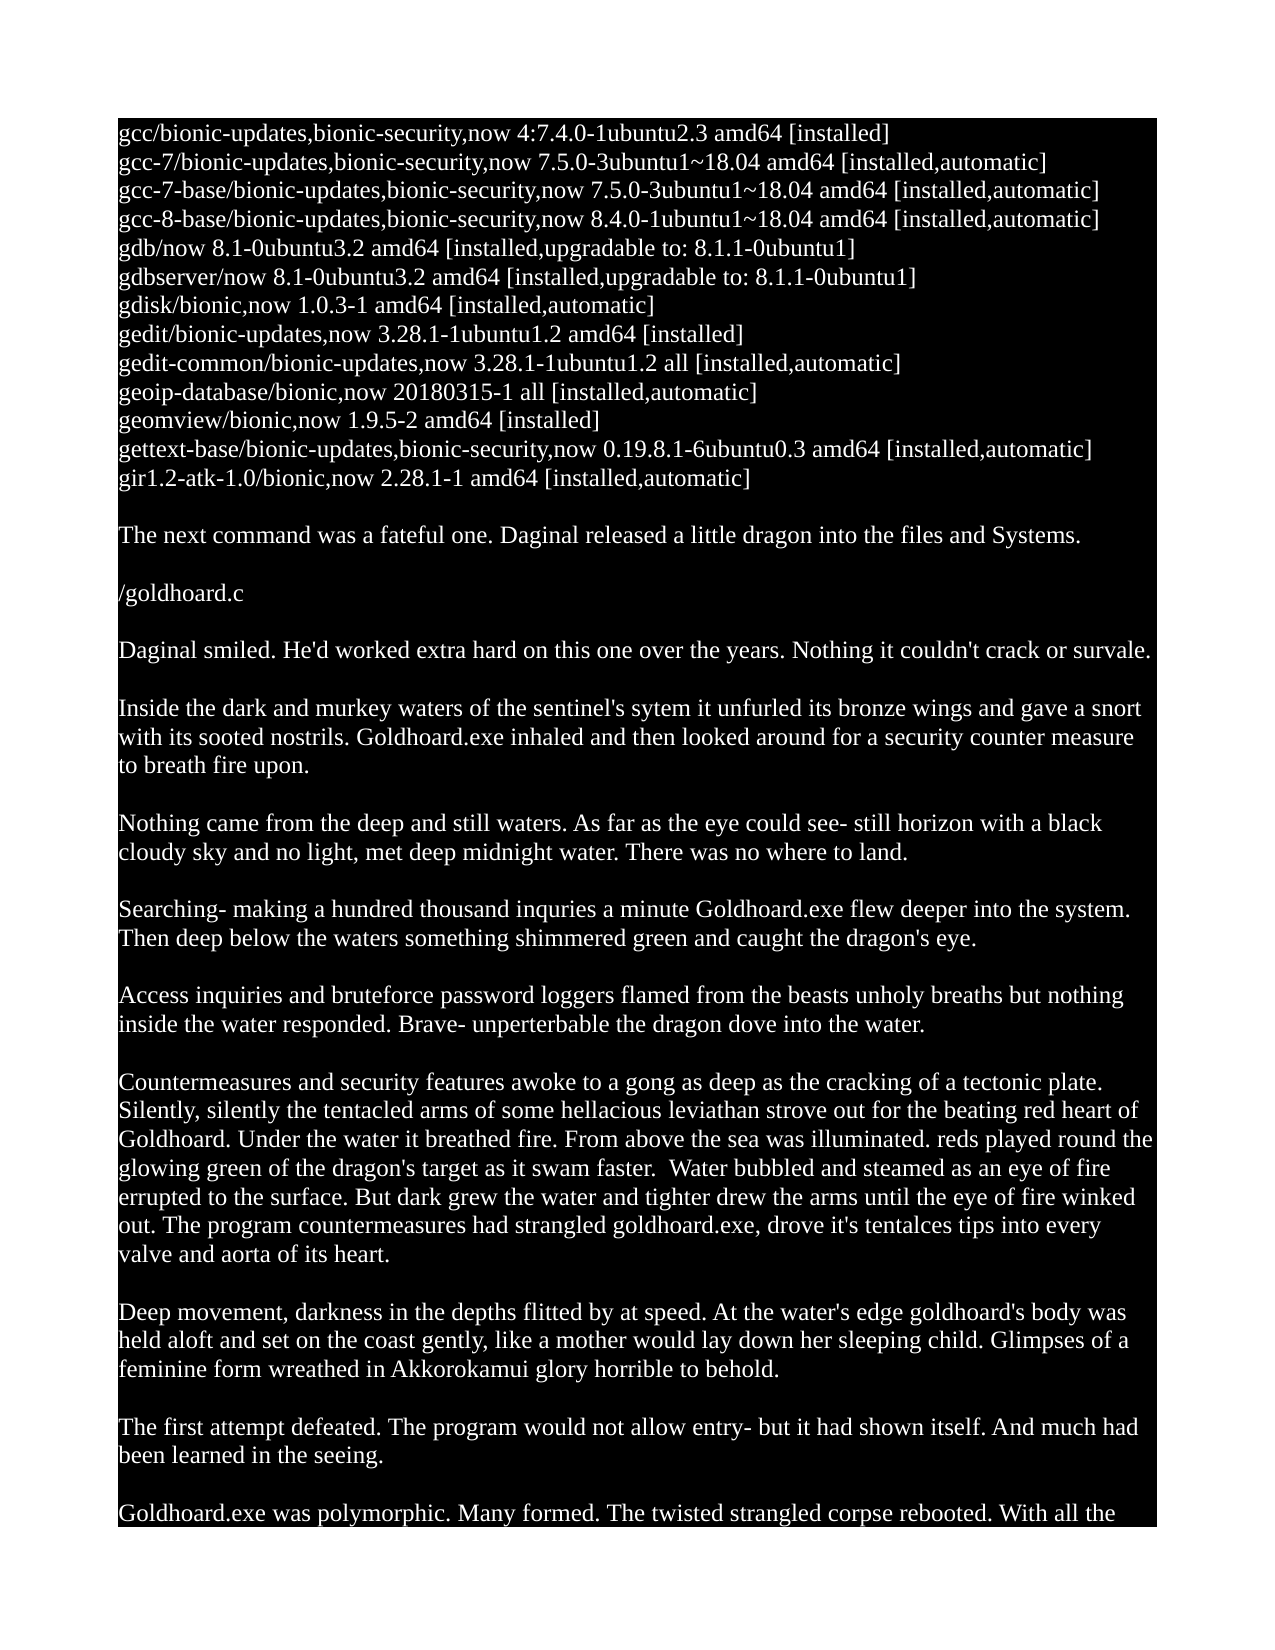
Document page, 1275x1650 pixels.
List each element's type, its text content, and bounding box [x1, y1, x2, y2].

text Inside the dark and murkey waters of the sentinel's sytem it unfurled its bronze wings and gave a snort with its sooted nostrils. Goldhoard.exe inhaled and then looked around for a security counter measure to breath fire upon. Nothing came from the deep and still waters. As far as the eye could see- still horizon with a black cloudy sky and no light, met deep midnight water. There was no where to land. [118, 693, 1157, 866]
text gdbserver/now 8.1-0ubuntu3.2 amd64 [installed,upgradable to: 8.1.1-0ubuntu1] [118, 262, 1157, 291]
text gettext-base/bionic-updates,bionic-security,now 0.19.8.1-6ubuntu0.3 amd64 [installed,automatic] [118, 434, 1157, 463]
text gedit/bionic-updates,now 3.28.1-1ubuntu1.2 amd64 [installed] [118, 319, 1157, 348]
text gcc-7/bionic-updates,bionic-security,now 7.5.0-3ubuntu1~18.04 amd64 [installed,automatic] [118, 147, 1157, 176]
text Searching- making a hundred thousand inquries a minute Goldhoard.exe flew deeper into the system. Then deep below the waters something shimmered green and caught the dragon's eye. [118, 894, 1157, 952]
text gdisk/bionic,now 1.0.3-1 amd64 [installed,automatic] [118, 291, 1157, 319]
text geomview/bionic,now 1.9.5-2 amd64 [installed] [118, 406, 1157, 434]
text gcc-7-base/bionic-updates,bionic-security,now 7.5.0-3ubuntu1~18.04 amd64 [installed,automatic] [118, 176, 1157, 204]
text Access inquiries and bruteforce password loggers flamed from the beasts unholy breaths but nothing inside the water responded. Brave- unperterbable the dragon dove into the water. Countermeasures and security features awoke to a gong as deep as the cracking of a tectonic plate. Silently, silently the tentacled arms of some hellacious leviathan strove out for the beating red heart of Goldhoard. Under the water it breathed fire. From above the sea was illuminated. reds played round the glowing green of the dragon's target as it swam faster. Water bubbled and steamed as an eye of fire errupted to the surface. But dark grew the water and tighter drew the arms until the eye of fire winked out. The program countermeasures had strangled goldhoard.exe, drove it's tentalces tips into every valve and aorta of its heart. Deep movement, darkness in the depths flitted by at speed. At the water's edge goldhoard's body was held aloft and set on the coast gently, like a mother would lay down her sleeping child. Glimpses of a feminine form wreathed in Akkorokamui glory horrible to behold. The first attempt defeated. The program would not allow entry- but it had shown itself. And much had been learned in the seeing. [118, 981, 1157, 1469]
text Goldhoard.exe was polymorphic. Many formed. The twisted strangled corpse rebooted. With all the [118, 1498, 1157, 1527]
text geoip-database/bionic,now 20180315-1 all [installed,automatic] [118, 377, 1157, 406]
text gdb/now 8.1-0ubuntu3.2 amd64 [installed,upgradable to: 8.1.1-0ubuntu1] [118, 233, 1157, 262]
text gir1.2-atk-1.0/bionic,now 2.28.1-1 amd64 [installed,automatic] The next command was a fateful one. Daginal released a little dragon into the files and Systems. [118, 463, 1157, 578]
text gcc-8-base/bionic-updates,bionic-security,now 8.4.0-1ubuntu1~18.04 amd64 [installed,automatic] [118, 204, 1157, 233]
text gedit-common/bionic-updates,now 3.28.1-1ubuntu1.2 all [installed,automatic] [118, 348, 1157, 377]
text /goldhoard.c Daginal smiled. He'd worked extra hard on this one over the years. Nothing it couldn't crack or survale. [118, 578, 1157, 693]
text gcc/bionic-updates,bionic-security,now 4:7.4.0-1ubuntu2.3 amd64 [installed] [118, 118, 1157, 147]
